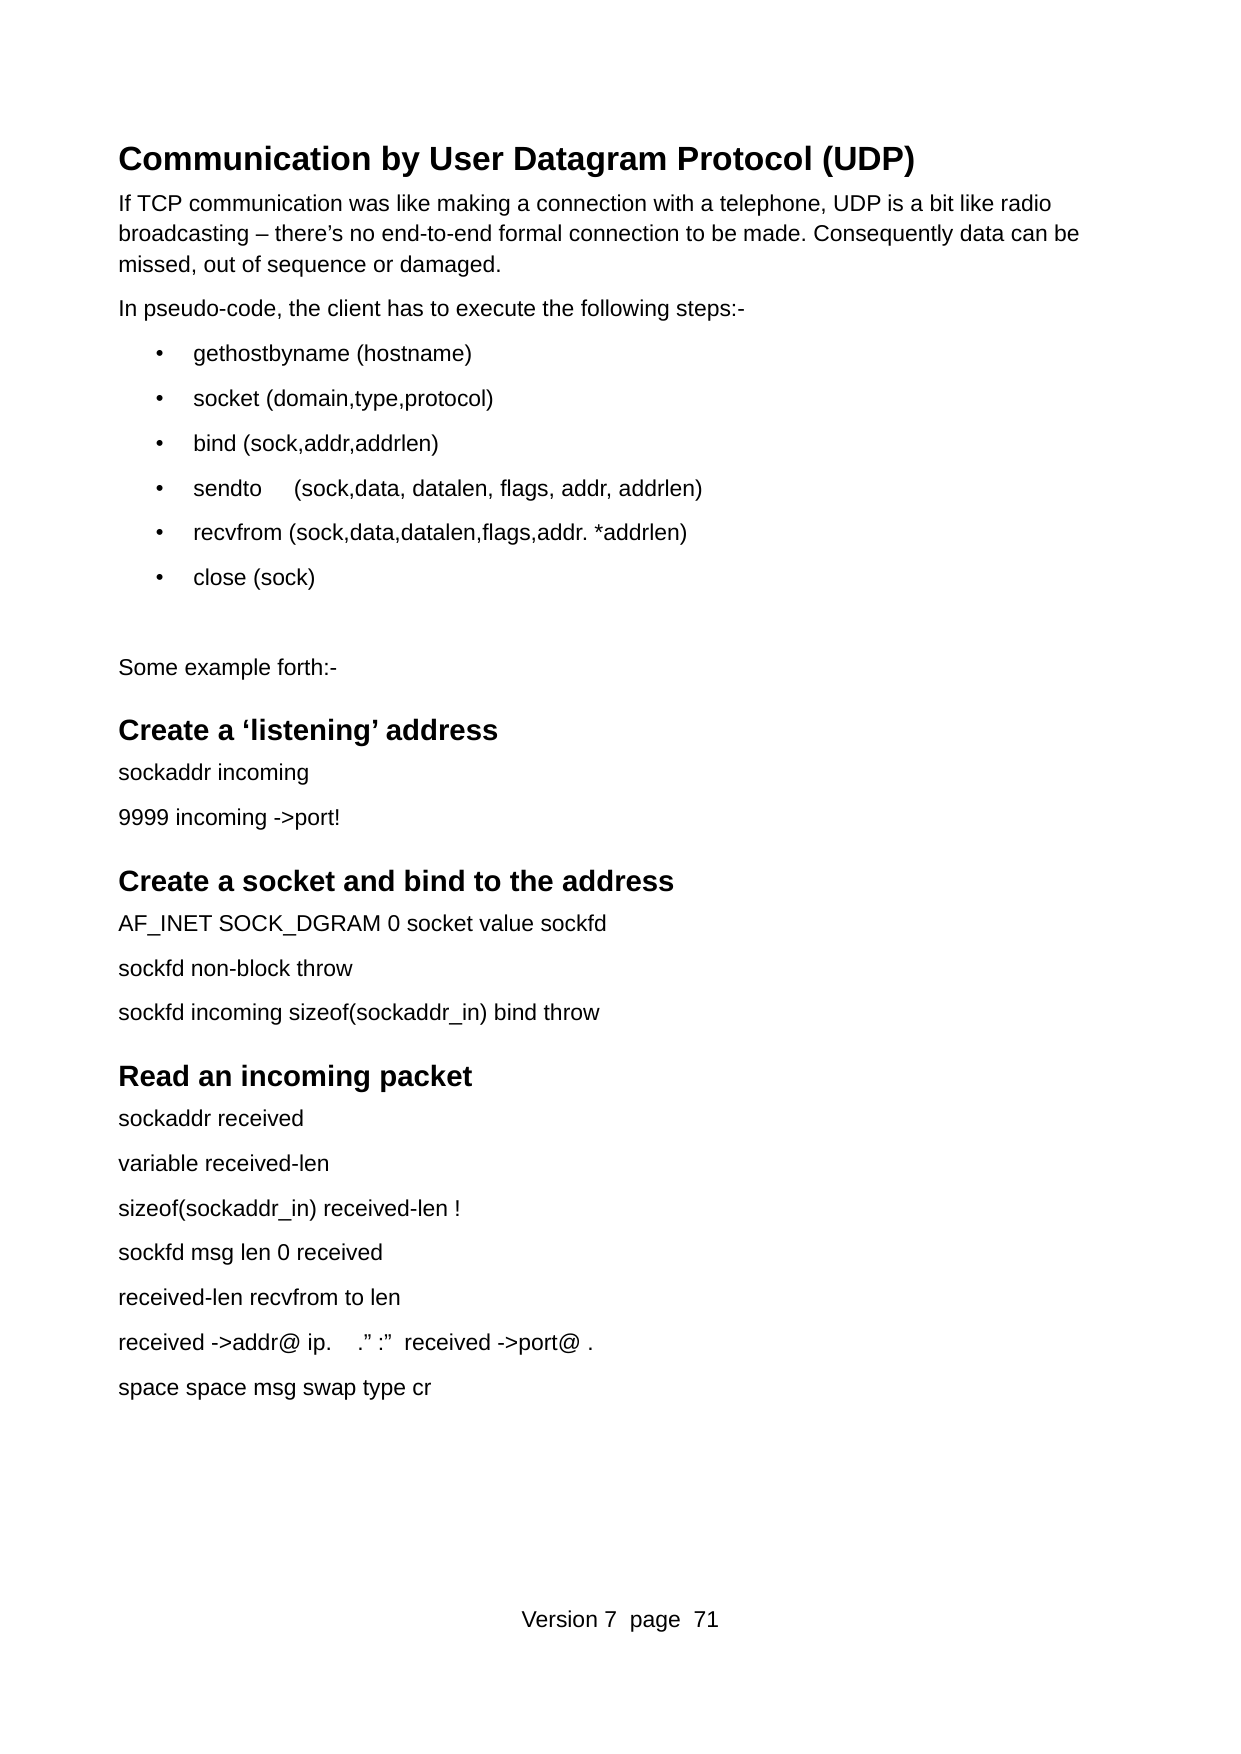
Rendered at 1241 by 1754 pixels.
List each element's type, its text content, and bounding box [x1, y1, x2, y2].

text received ->addr@ ip. .” :” received ->port@ . [118, 1329, 1122, 1355]
list close (sock) [156, 564, 1122, 590]
list sendto (sock,data, datalen, flags, addr, addrlen) [156, 474, 1122, 501]
list gethostbyname (hostname) [156, 340, 1122, 366]
text Some example forth:- [118, 654, 1122, 680]
list socket (domain,type,protocol) [156, 385, 1122, 411]
list recvfrom (sock,data,datalen,flags,addr. *addrlen) [156, 519, 1122, 546]
text sizeof(sockaddr_in) received-len ! [118, 1194, 1122, 1221]
text sockaddr incoming [118, 759, 1122, 786]
text If TCP communication was like making a connection with a telephone, UDP is a bit like radio broadcasting – there’s no end-to-end formal connection to be made. Consequently data can be missed, out of sequence or damaged. [118, 190, 1122, 277]
text In pseudo-code, the client has to execute the following steps:- [118, 295, 1122, 322]
text AF_INET SOCK_DGRAM 0 socket value sockfd [118, 910, 1122, 936]
subtitle Read an incoming packet [118, 1059, 1122, 1092]
text variable received-len [118, 1150, 1122, 1176]
subtitle Create a socket and bind to the address [118, 863, 1122, 897]
text space space msg swap type cr [118, 1374, 1122, 1400]
text sockfd non-block throw [118, 954, 1122, 981]
text sockfd msg len 0 received [118, 1239, 1122, 1266]
text sockfd incoming sizeof(sockaddr_in) bind throw [118, 999, 1122, 1026]
subtitle Create a ‘listening’ address [118, 713, 1122, 747]
subtitle Communication by User Datagram Protocol (UDP) [118, 139, 1122, 178]
text 9999 incoming ->port! [118, 804, 1122, 830]
list bind (sock,addr,addrlen) [156, 430, 1122, 456]
text sockaddr received [118, 1105, 1122, 1131]
text received-len recvfrom to len [118, 1284, 1122, 1310]
